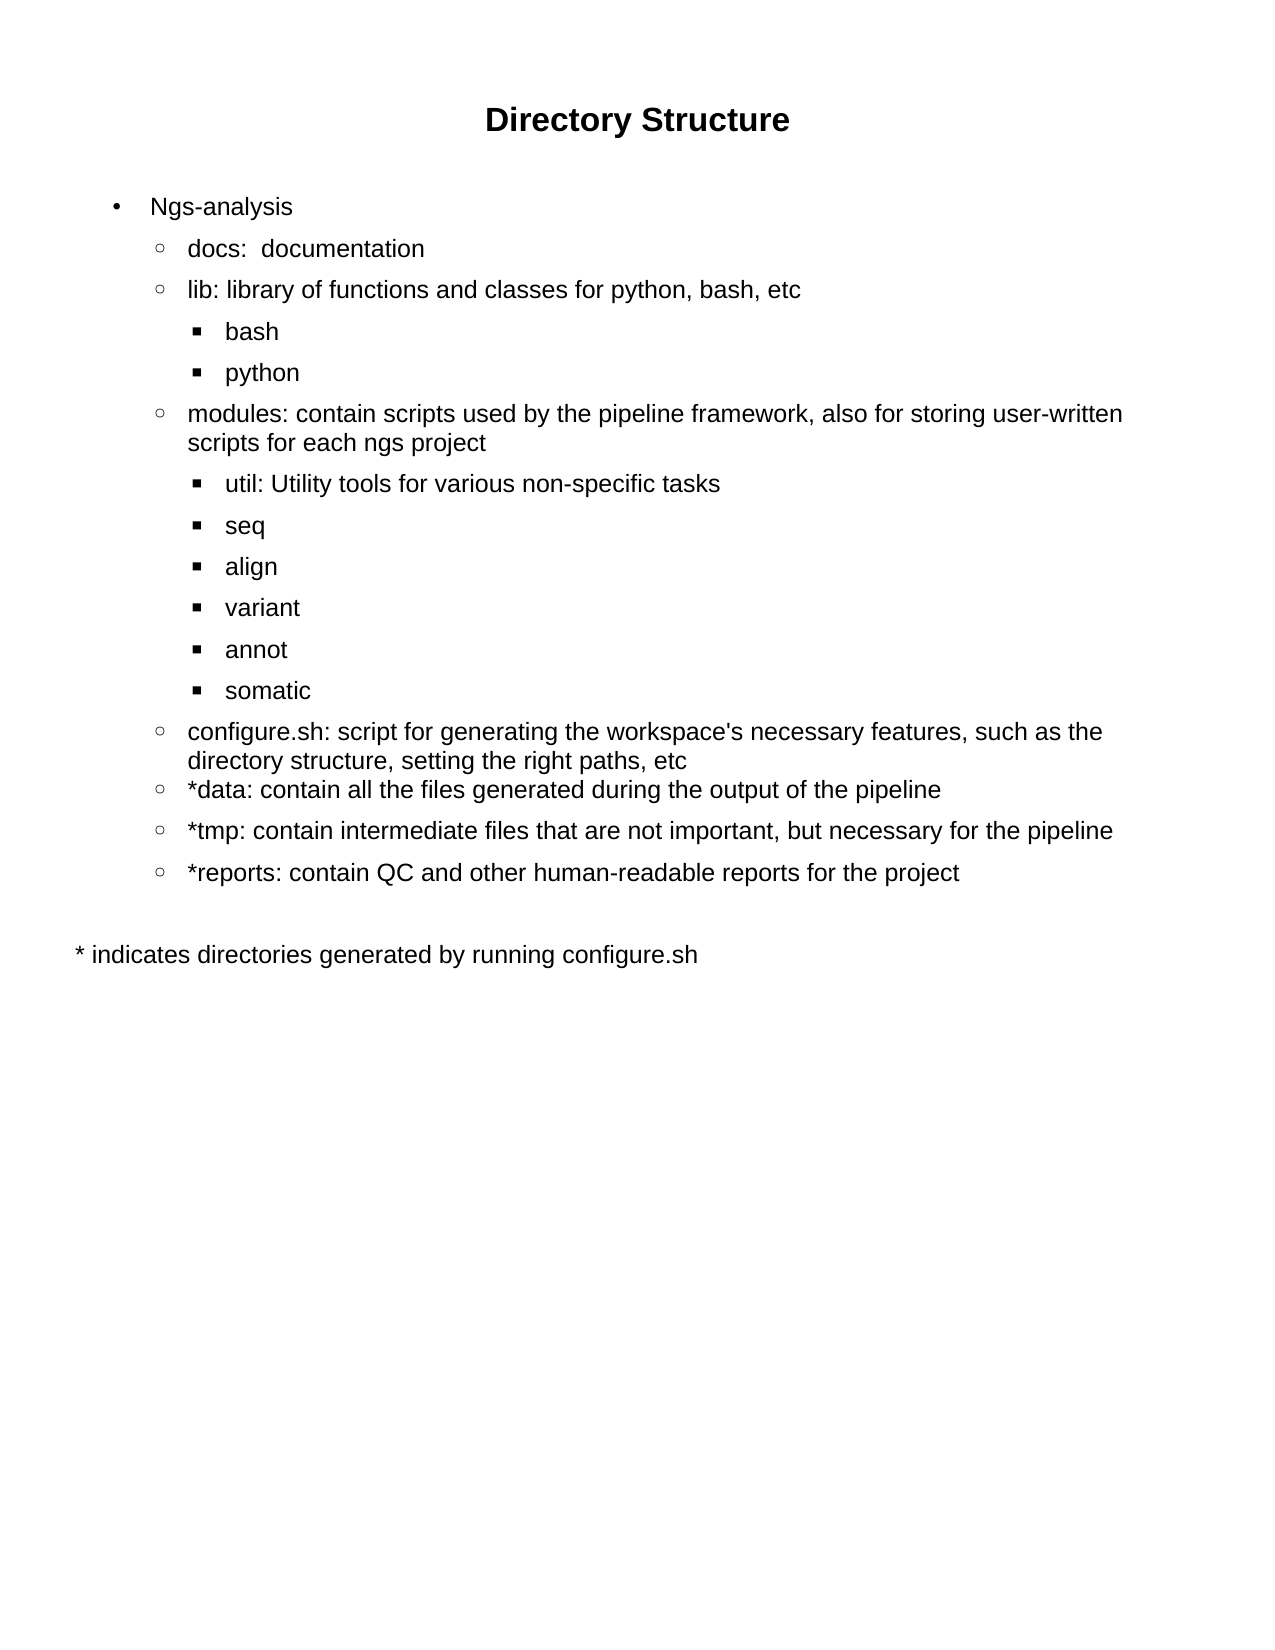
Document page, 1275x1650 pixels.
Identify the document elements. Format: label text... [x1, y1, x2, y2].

list align [187, 552, 1200, 581]
text * indicates directories generated by running configure.sh [75, 940, 1200, 969]
list python [187, 358, 1200, 387]
list docs: documentation [150, 234, 1200, 263]
list Ngs-analysis [112, 192, 1200, 221]
list lib: library of functions and classes for python, bash, etc [150, 275, 1200, 304]
subtitle Directory Structure [75, 100, 1200, 139]
list seq [187, 511, 1200, 539]
list variant [187, 593, 1200, 622]
list *data: contain all the files generated during the output of the pipeline [150, 775, 1200, 804]
list *reports: contain QC and other human-readable reports for the project [150, 858, 1200, 887]
list bash [187, 316, 1200, 345]
list modules: contain scripts used by the pipeline framework, also for storing user-written scripts for each ngs project [150, 399, 1200, 457]
list annot [187, 635, 1200, 663]
list somatic [187, 676, 1200, 705]
list configure.sh: script for generating the workspace's necessary features, such as the directory structure, setting the right paths, etc [150, 717, 1200, 775]
list *tmp: contain intermediate files that are not important, but necessary for the pipeline [150, 816, 1200, 845]
list util: Utility tools for various non-specific tasks [187, 469, 1200, 498]
